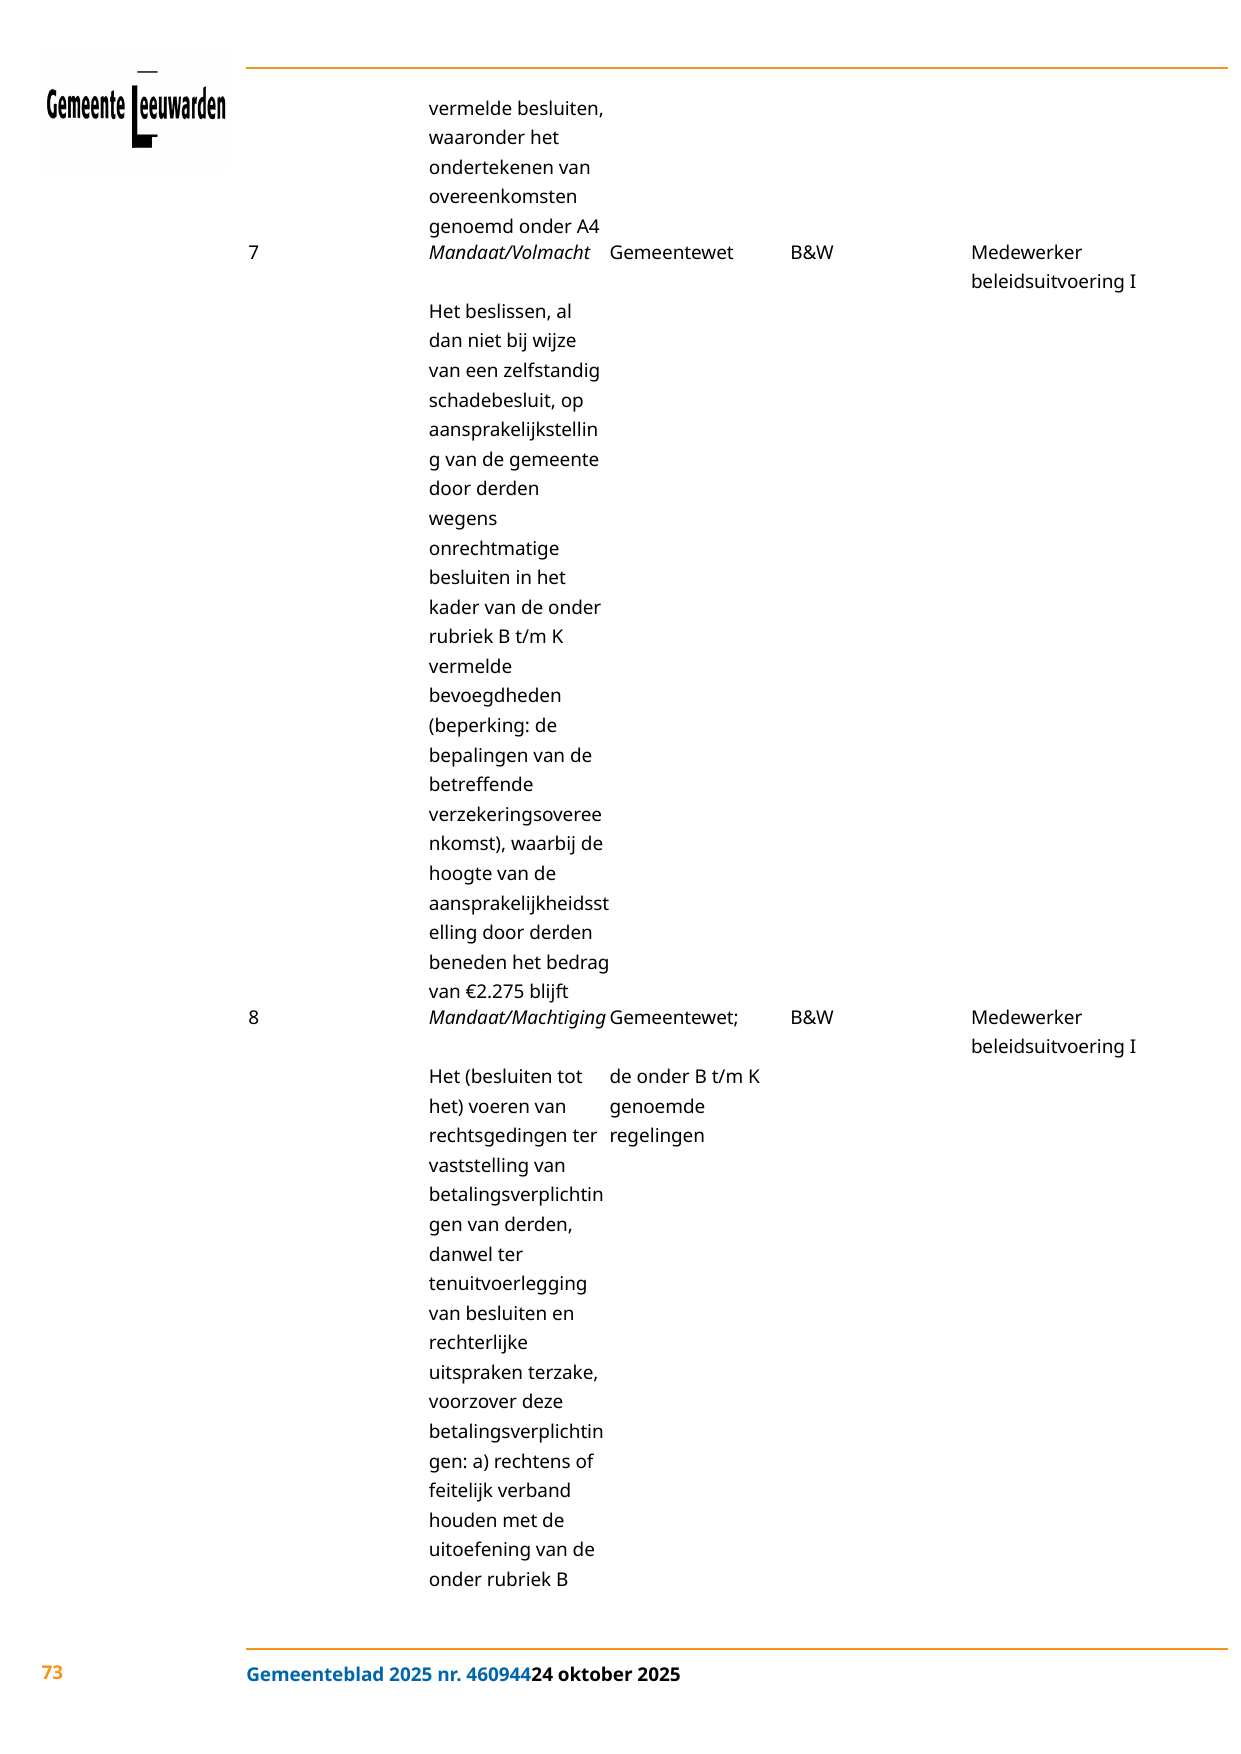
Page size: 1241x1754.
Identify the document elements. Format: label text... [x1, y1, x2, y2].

table_cell Mandaat/Volmacht Het beslissen, al dan niet bij wijze van een zelfstandig schadebesluit, op aansprakelijkstelling van de gemeente door derden wegens onrechtmatige besluiten in het kader van de onder rubriek B t/m K vermelde bevoegdheden (beperking: de bepalingen van de betreffende verzekeringsovereenkomst), waarbij de hoogte van de aansprakelijkheidsstelling door derden beneden het bedrag van €2.275 blijft [429, 239, 609, 1004]
table_cell Medewerker beleidsuitvoering I [971, 1004, 1152, 1592]
table_cell [609, 95, 790, 239]
table_cell Medewerker beleidsuitvoering I [971, 239, 1152, 1004]
table_cell [790, 95, 971, 239]
table_cell [971, 95, 1152, 239]
table_cell B&W [790, 239, 971, 1004]
table_cell 8 [248, 1004, 429, 1592]
table_cell Gemeentewet; de onder B t/m K genoemde regelingen [609, 1004, 790, 1592]
table_cell vermelde besluiten, waaronder het ondertekenen van overeenkomsten genoemd onder A4 [429, 95, 609, 239]
picture [41, 47, 231, 172]
table_cell Mandaat/Machtiging Het (besluiten tot het) voeren van rechtsgedingen ter vaststelling van betalingsverplichtingen van derden, danwel ter tenuitvoerlegging van besluiten en rechterlijke uitspraken terzake, voorzover deze betalingsverplichtingen: a) rechtens of feitelijk verband houden met de uitoefening van de onder rubriek B [429, 1004, 609, 1592]
table_cell 7 [248, 239, 429, 1004]
table_cell B&W [790, 1004, 971, 1592]
table_cell [248, 95, 429, 239]
table_cell Gemeentewet [609, 239, 790, 1004]
